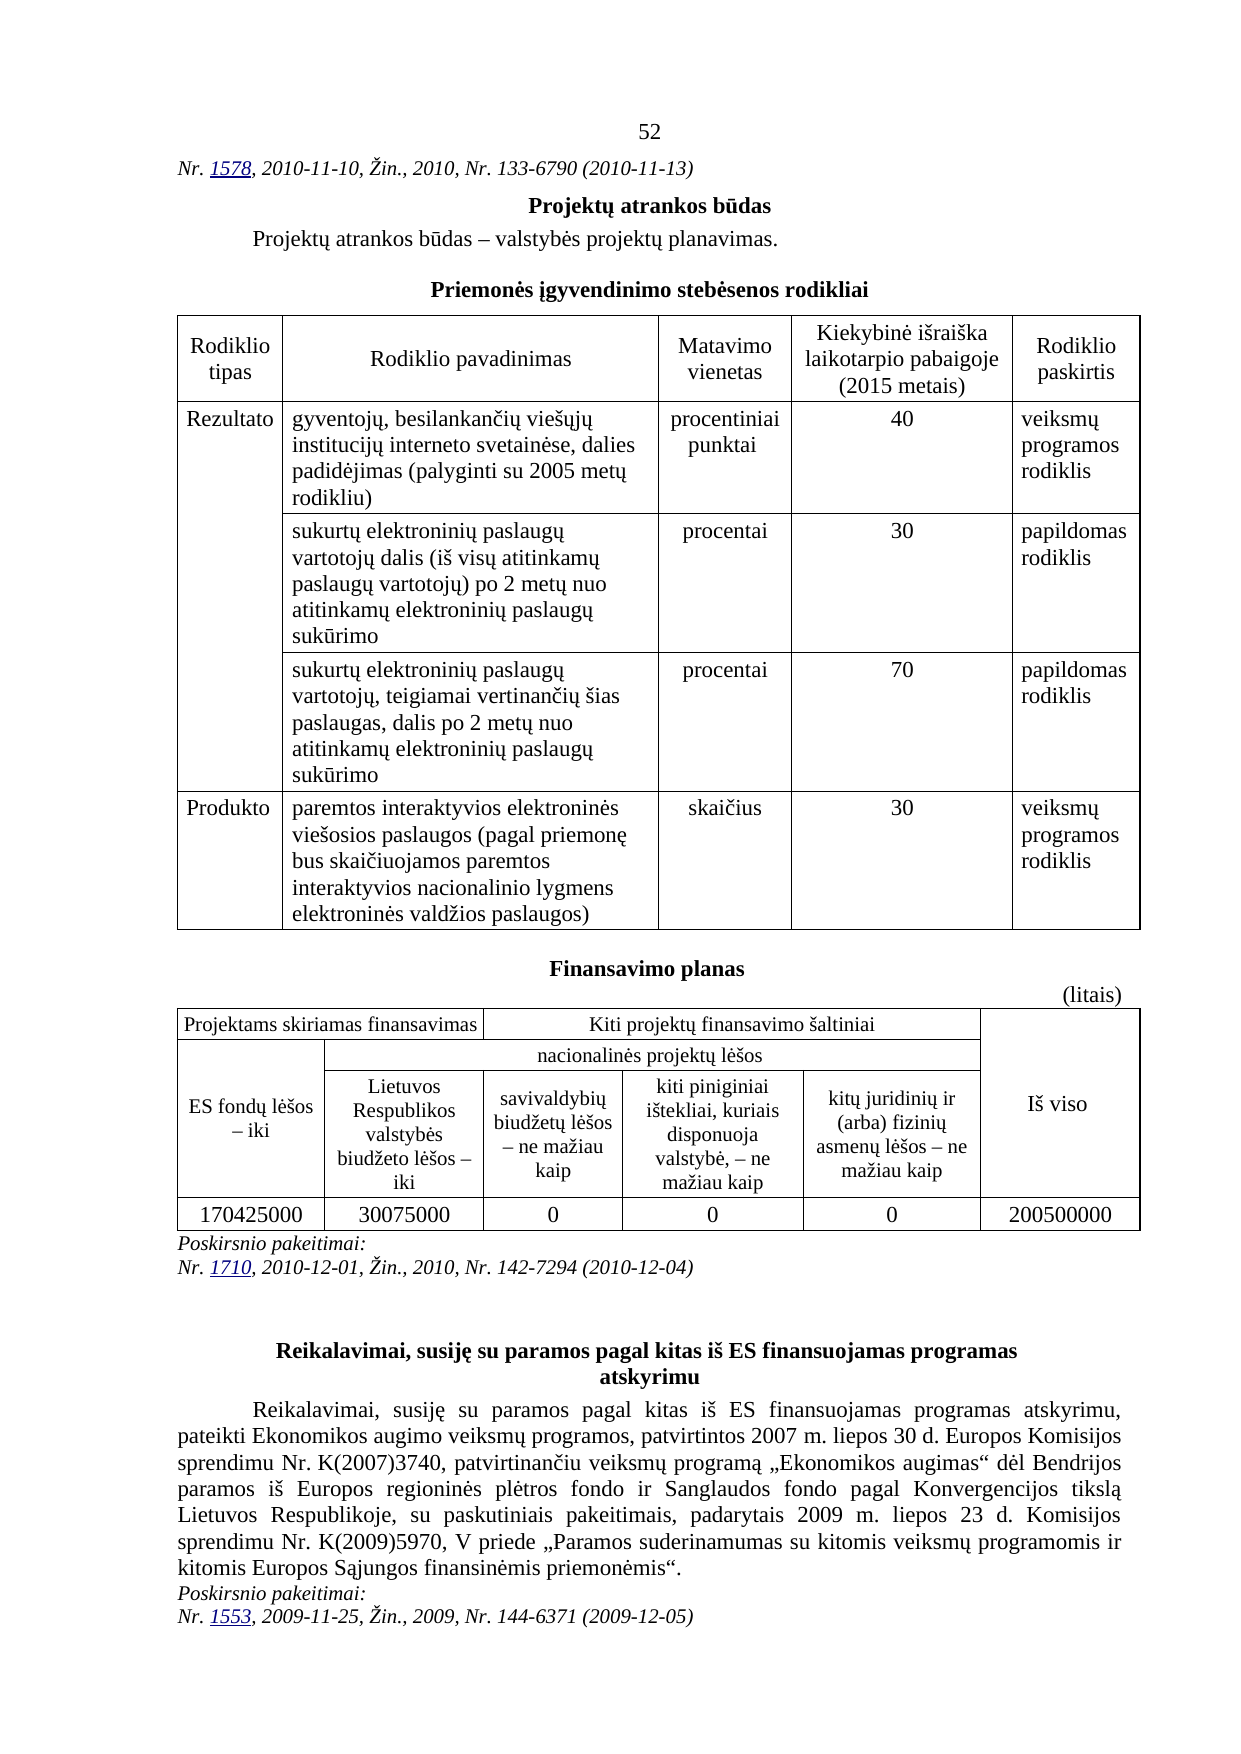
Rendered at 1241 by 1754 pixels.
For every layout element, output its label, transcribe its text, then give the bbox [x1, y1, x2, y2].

table_cell 40 [792, 402, 1012, 513]
table_header Projektams skiriamas finansavimas [178, 1009, 483, 1039]
table_cell veiksmų programos rodiklis [1013, 402, 1139, 513]
table_cell 200500000 [981, 1198, 1139, 1230]
table_cell 0 [804, 1198, 980, 1230]
text Nr. 1710, 2010-12-01, Žin., 2010, Nr. 142-7294 (2010-12-04) [177, 1255, 1122, 1279]
table_cell 70 [792, 653, 1012, 791]
text Priemonės įgyvendinimo stebėsenos rodikliai [177, 276, 1122, 302]
table_header Rodiklio tipas [178, 316, 282, 401]
table_cell veiksmų programos rodiklis [1013, 792, 1139, 929]
table_cell gyventojų, besilankančių viešųjų institucijų interneto svetainėse, dalies padidėjimas (palyginti su 2005 metų rodikliu) [283, 402, 658, 513]
table_header Matavimo vienetas [659, 316, 791, 401]
table_cell 30 [792, 514, 1012, 652]
table_cell kitų juridinių ir (arba) fizinių asmenų lėšos – ne mažiau kaip [804, 1071, 980, 1197]
text Reikalavimai, susiję su paramos pagal kitas iš ES finansuojamas programas atskyrimu [177, 1337, 1122, 1390]
table_cell papildomas rodiklis [1013, 514, 1139, 652]
text Nr. 1553, 2009-11-25, Žin., 2009, Nr. 144-6371 (2009-12-05) [177, 1604, 1122, 1628]
table_cell savivaldybių biudžetų lėšos – ne mažiau kaip [484, 1071, 622, 1197]
table_cell 30075000 [325, 1198, 483, 1230]
table_cell sukurtų elektroninių paslaugų vartotojų, teigiamai vertinančių šias paslaugas, dalis po 2 metų nuo atitinkamų elektroninių paslaugų sukūrimo [283, 653, 658, 791]
table_cell Rezultato [178, 402, 282, 791]
table_cell nacionalinės projektų lėšos [325, 1040, 980, 1070]
table_cell Produkto [178, 792, 282, 929]
text Finansavimo planas [177, 955, 1122, 982]
table_cell paremtos interaktyvios elektroninės viešosios paslaugos (pagal priemonę bus skaičiuojamos paremtos interaktyvios nacionalinio lygmens elektroninės valdžios paslaugos) [283, 792, 658, 929]
text Projektų atrankos būdas – valstybės projektų planavimas. [177, 225, 1122, 251]
text (litais) [177, 982, 1122, 1008]
table_header Iš viso [981, 1009, 1139, 1197]
table_cell 0 [623, 1198, 803, 1230]
text Reikalavimai, susiję su paramos pagal kitas iš ES finansuojamas programas atskyrimu, pateikti Ekonomikos augimo veiksmų programos, patvirtintos 2007 m. liepos 30 d. Europos Komisijos sprendimu Nr. K(2007)3740, patvirtinančiu veiksmų programą „Ekonomikos augimas“ dėl Bendrijos paramos iš Europos regioninės plėtros fondo ir Sanglaudos fondo pagal Konvergencijos tikslą Lietuvos Respublikoje, su paskutiniais pakeitimais, padarytais 2009 m. liepos 23 d. Komisijos sprendimu Nr. K(2009)5970, V priede „Paramos suderinamumas su kitomis veiksmų programomis ir kitomis Europos Sąjungos finansinėmis priemonėmis“. [177, 1396, 1122, 1580]
text Nr. 1578, 2010-11-10, Žin., 2010, Nr. 133-6790 (2010-11-13) [177, 156, 1122, 180]
table_cell procentiniai punktai [659, 402, 791, 513]
table_header Rodiklio pavadinimas [283, 316, 658, 401]
table_cell 0 [484, 1198, 622, 1230]
table_cell skaičius [659, 792, 791, 929]
table_cell ES fondų lėšos – iki [178, 1040, 324, 1197]
table_cell sukurtų elektroninių paslaugų vartotojų dalis (iš visų atitinkamų paslaugų vartotojų) po 2 metų nuo atitinkamų elektroninių paslaugų sukūrimo [283, 514, 658, 652]
table_cell 170425000 [178, 1198, 324, 1230]
table_header Kiti projektų finansavimo šaltiniai [484, 1009, 980, 1039]
table_cell Lietuvos Respublikos vals­tybės biudžeto lėšos – iki [325, 1071, 483, 1197]
table_cell procentai [659, 514, 791, 652]
table_cell papildomas rodiklis [1013, 653, 1139, 791]
table_cell kiti piniginiai ištekliai, kuriais disponuoja valstybė, – ne mažiau kaip [623, 1071, 803, 1197]
text Projektų atrankos būdas [177, 192, 1122, 218]
text Poskirsnio pakeitimai: [177, 1231, 1122, 1255]
table_cell 30 [792, 792, 1012, 929]
table_header Rodiklio paskirtis [1013, 316, 1139, 401]
table_cell procentai [659, 653, 791, 791]
text Poskirsnio pakeitimai: [177, 1580, 1122, 1604]
table_header Kiekybinė išraiška laikotarpio pabaigoje (2015 metais) [792, 316, 1012, 401]
